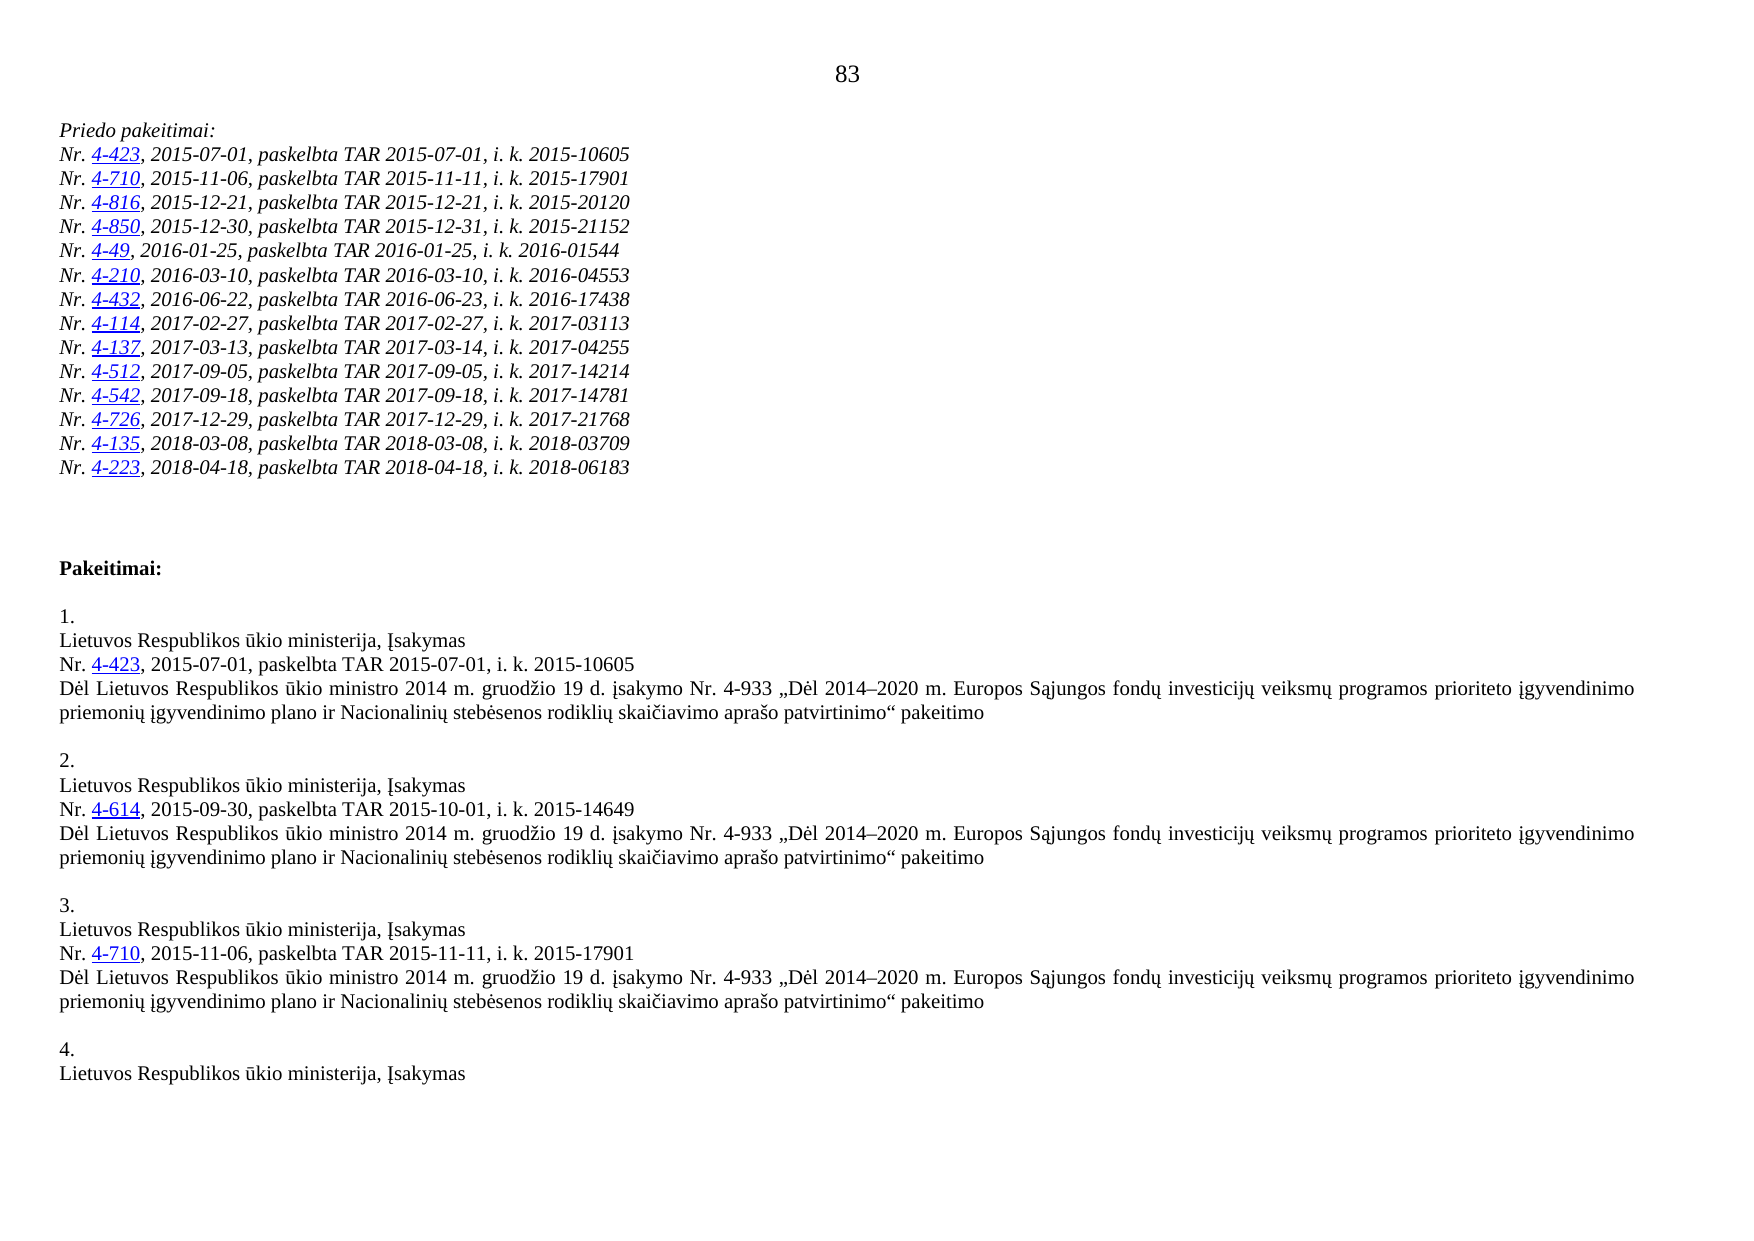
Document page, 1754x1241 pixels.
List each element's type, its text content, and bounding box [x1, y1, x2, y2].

text Nr. 4-816, 2015-12-21, paskelbta TAR 2015-12-21, i. k. 2015-20120 [59, 190, 1636, 214]
text Nr. 4-423, 2015-07-01, paskelbta TAR 2015-07-01, i. k. 2015-10605 [59, 652, 1636, 676]
text Dėl Lietuvos Respublikos ūkio ministro 2014 m. gruodžio 19 d. įsakymo Nr. 4-933 „Dėl 2014–2020 m. Europos Sąjungos fondų investicijų veiksmų programos prioriteto įgyvendinimo priemonių įgyvendinimo plano ir Nacionalinių stebėsenos rodiklių skaičiavimo aprašo patvirtinimo“ pakeitimo [59, 676, 1636, 724]
text Lietuvos Respublikos ūkio ministerija, Įsakymas [59, 1061, 1636, 1085]
text 4. [59, 1037, 1636, 1061]
text Nr. 4-114, 2017-02-27, paskelbta TAR 2017-02-27, i. k. 2017-03113 [59, 311, 1636, 335]
text Nr. 4-423, 2015-07-01, paskelbta TAR 2015-07-01, i. k. 2015-10605 [59, 142, 1636, 166]
text Nr. 4-710, 2015-11-06, paskelbta TAR 2015-11-11, i. k. 2015-17901 [59, 166, 1636, 190]
text Dėl Lietuvos Respublikos ūkio ministro 2014 m. gruodžio 19 d. įsakymo Nr. 4-933 „Dėl 2014–2020 m. Europos Sąjungos fondų investicijų veiksmų programos prioriteto įgyvendinimo priemonių įgyvendinimo plano ir Nacionalinių stebėsenos rodiklių skaičiavimo aprašo patvirtinimo“ pakeitimo [59, 821, 1636, 869]
text Dėl Lietuvos Respublikos ūkio ministro 2014 m. gruodžio 19 d. įsakymo Nr. 4-933 „Dėl 2014–2020 m. Europos Sąjungos fondų investicijų veiksmų programos prioriteto įgyvendinimo priemonių įgyvendinimo plano ir Nacionalinių stebėsenos rodiklių skaičiavimo aprašo patvirtinimo“ pakeitimo [59, 965, 1636, 1013]
text Nr. 4-512, 2017-09-05, paskelbta TAR 2017-09-05, i. k. 2017-14214 [59, 359, 1636, 383]
text Nr. 4-137, 2017-03-13, paskelbta TAR 2017-03-14, i. k. 2017-04255 [59, 335, 1636, 359]
text Nr. 4-210, 2016-03-10, paskelbta TAR 2016-03-10, i. k. 2016-04553 [59, 262, 1636, 287]
text Nr. 4-542, 2017-09-18, paskelbta TAR 2017-09-18, i. k. 2017-14781 [59, 383, 1636, 407]
text Lietuvos Respublikos ūkio ministerija, Įsakymas [59, 628, 1636, 652]
text Priedo pakeitimai: [59, 118, 1636, 142]
text 3. [59, 893, 1636, 917]
text Lietuvos Respublikos ūkio ministerija, Įsakymas [59, 772, 1636, 797]
text Nr. 4-850, 2015-12-30, paskelbta TAR 2015-12-31, i. k. 2015-21152 [59, 214, 1636, 238]
text Nr. 4-726, 2017-12-29, paskelbta TAR 2017-12-29, i. k. 2017-21768 [59, 407, 1636, 431]
text Nr. 4-710, 2015-11-06, paskelbta TAR 2015-11-11, i. k. 2015-17901 [59, 941, 1636, 965]
text 2. [59, 748, 1636, 772]
text 1. [59, 604, 1636, 628]
text Nr. 4-223, 2018-04-18, paskelbta TAR 2018-04-18, i. k. 2018-06183 [59, 455, 1636, 479]
text Nr. 4-432, 2016-06-22, paskelbta TAR 2016-06-23, i. k. 2016-17438 [59, 287, 1636, 311]
text Nr. 4-135, 2018-03-08, paskelbta TAR 2018-03-08, i. k. 2018-03709 [59, 431, 1636, 455]
text Nr. 4-49, 2016-01-25, paskelbta TAR 2016-01-25, i. k. 2016-01544 [59, 238, 1636, 262]
text Pakeitimai: [59, 556, 1636, 580]
text Lietuvos Respublikos ūkio ministerija, Įsakymas [59, 917, 1636, 941]
text Nr. 4-614, 2015-09-30, paskelbta TAR 2015-10-01, i. k. 2015-14649 [59, 797, 1636, 821]
